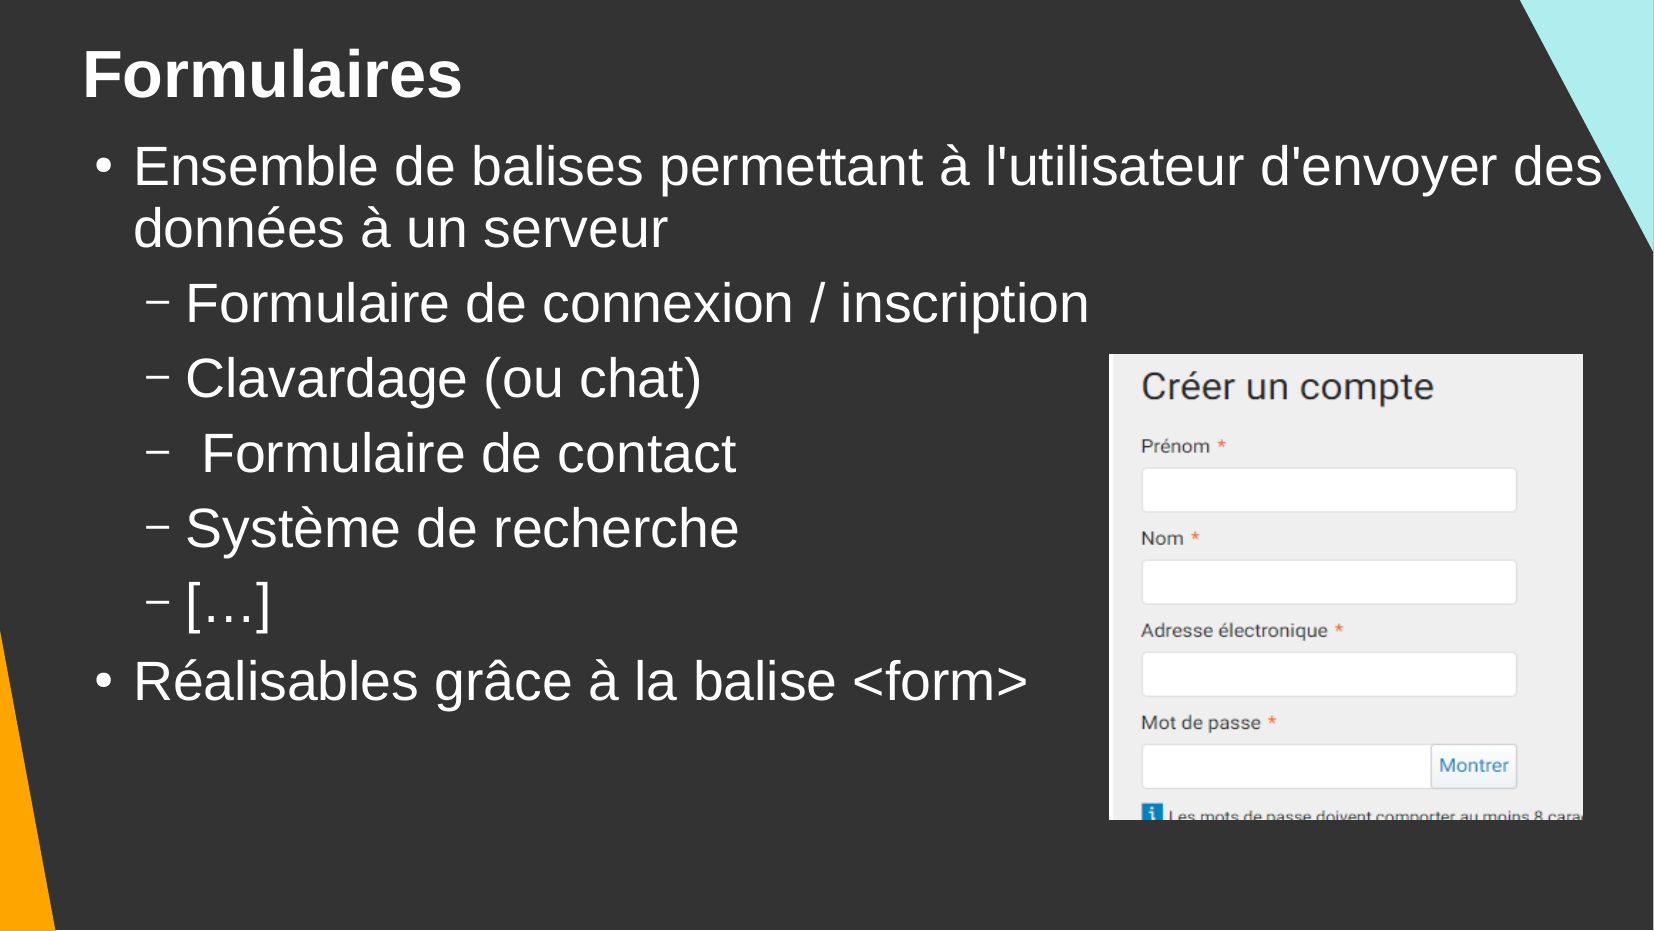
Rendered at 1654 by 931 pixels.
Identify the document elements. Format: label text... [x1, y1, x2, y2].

text_box [0, 630, 56, 931]
title Formulaires [82, 37, 1571, 114]
list Ensemble de balises permettant à l'utilisateur d'envoyer des données à un serveur Formulaire de connexion / inscription Clavardage (ou chat) Formulaire de contact Système de recherche […] Réalisables grâce à la balise <form> [80, 135, 1605, 721]
picture [1150, 807, 1155, 820]
picture [1109, 354, 1583, 820]
text_box [1519, 0, 1654, 254]
